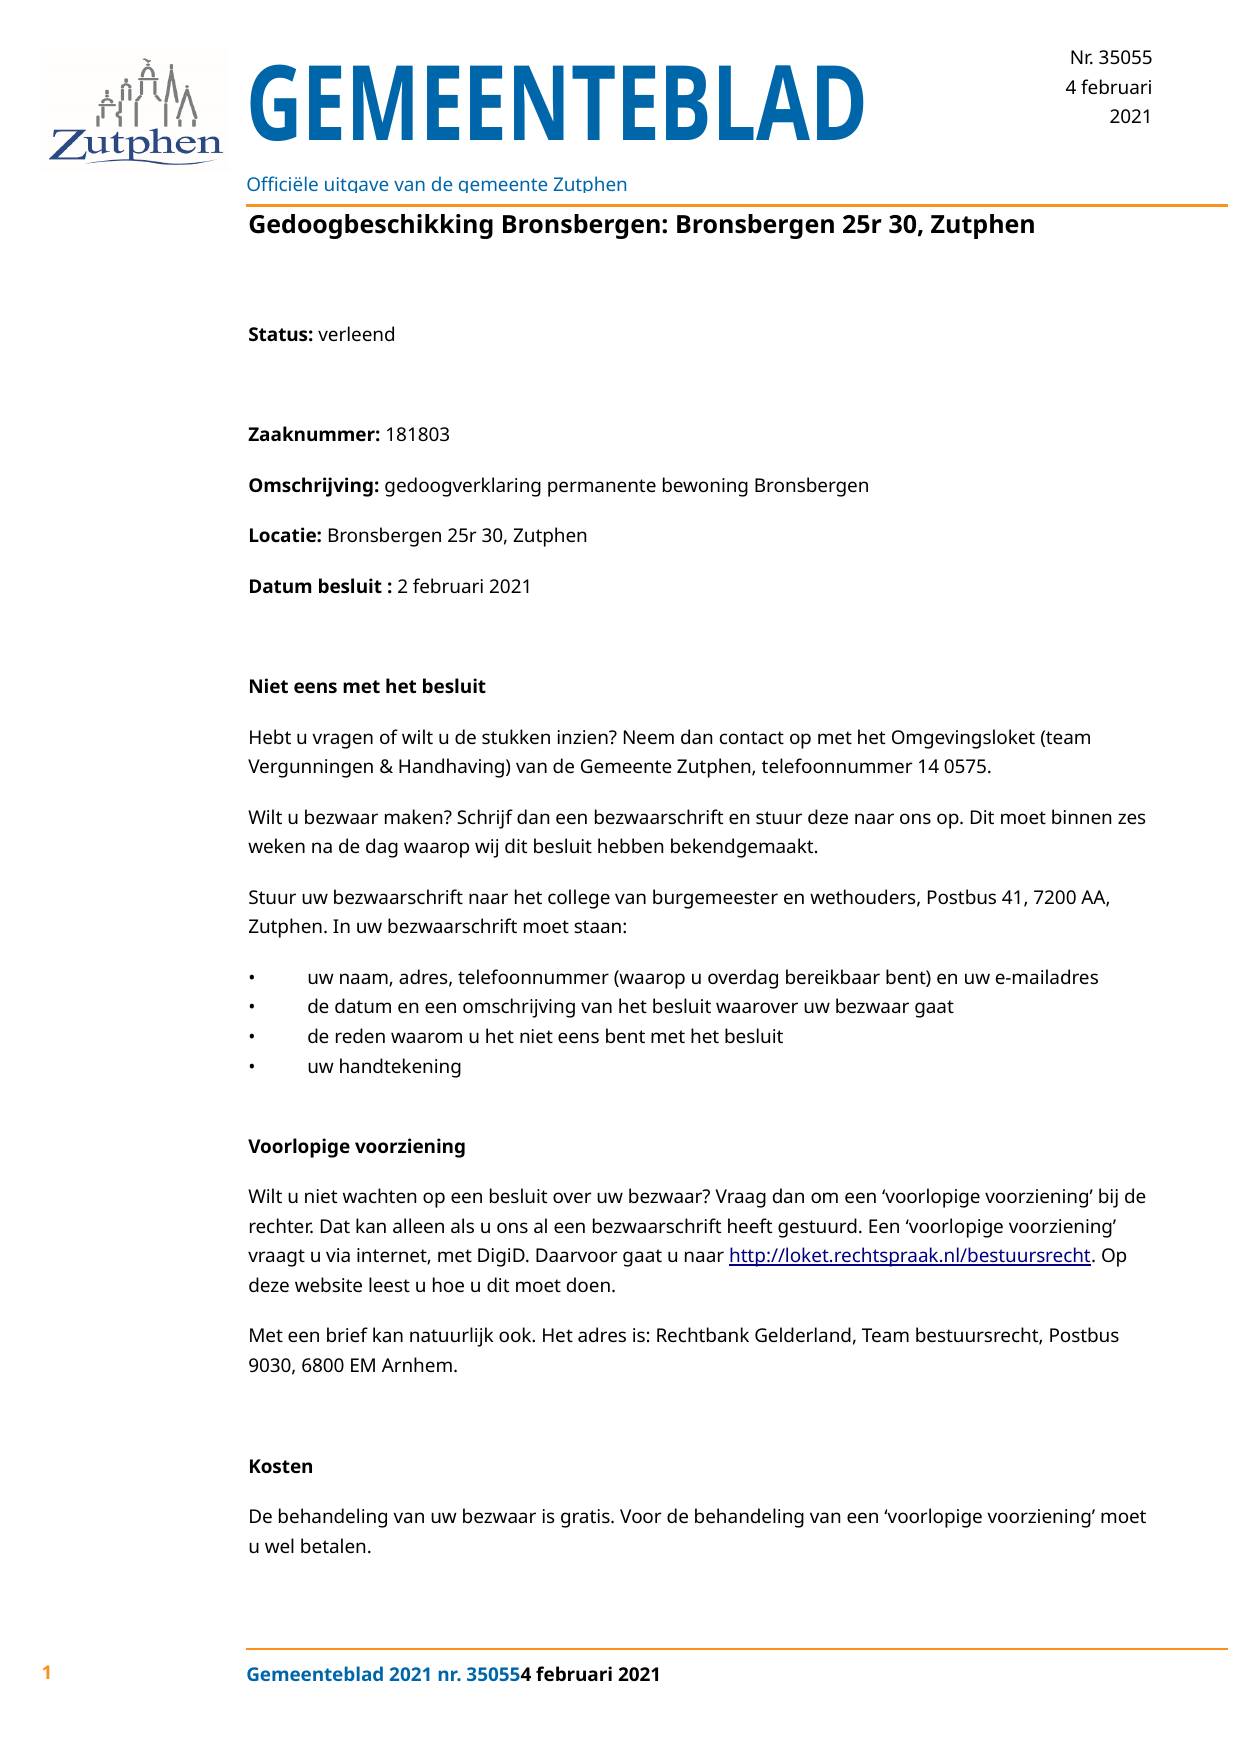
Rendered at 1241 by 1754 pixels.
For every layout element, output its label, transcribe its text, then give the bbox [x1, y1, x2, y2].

text Status: verleend [248, 321, 1152, 346]
list uw naam, adres, telefoonnummer (waarop u overdag bereikbaar bent) en uw e-mailadres [248, 964, 1152, 990]
text Voorlopige voorziening [248, 1133, 1152, 1158]
text Met een brief kan natuurlijk ook. Het adres is: Rechtbank Gelderland, Team bestuursrecht, Postbus 9030, 6800 EM Arnhem. [248, 1322, 1152, 1378]
text Omschrijving: gedoogverklaring permanente bewoning Bronsbergen [248, 472, 1152, 498]
text Stuur uw bezwaarschrift naar het college van burgemeester en wethouders, Postbus 41, 7200 AA, Zutphen. In uw bezwaarschrift moet staan: [248, 884, 1152, 939]
text De behandeling van uw bezwaar is gratis. Voor de behandeling van een ‘voorlopige voorziening’ moet u wel betalen. [248, 1503, 1152, 1558]
text Locatie: Bronsbergen 25r 30, Zutphen [248, 522, 1152, 548]
text Wilt u bezwaar maken? Schrijf dan een bezwaarschrift en stuur deze naar ons op. Dit moet binnen zes weken na de dag waarop wij dit besluit hebben bekendgemaakt. [248, 804, 1152, 859]
text Wilt u niet wachten op een besluit over uw bezwaar? Vraag dan om een ‘voorlopige voorziening’ bij de rechter. Dat kan alleen als u ons al een bezwaarschrift heeft gestuurd. Een ‘voorlopige voorziening’ vraagt u via internet, met DigiD. Daarvoor gaat u naar http://loket.rechtspraak.nl/bestuursrecht. Op deze website leest u hoe u dit moet doen. [248, 1183, 1152, 1298]
picture [41, 47, 231, 172]
text Niet eens met het besluit [248, 674, 1152, 699]
list de reden waarom u het niet eens bent met het besluit [248, 1023, 1152, 1049]
text Kosten [248, 1453, 1152, 1478]
text Gedoogbeschikking Bronsbergen: Bronsbergen 25r 30, Zutphen [248, 207, 1152, 241]
text Hebt u vragen of wilt u de stukken inzien? Neem dan contact op met het Omgevingsloket (team Vergunningen & Handhaving) van de Gemeente Zutphen, telefoonnummer 14 0575. [248, 724, 1152, 779]
list uw handtekening [248, 1053, 1152, 1078]
list de datum en een omschrijving van het besluit waarover uw bezwaar gaat [248, 994, 1152, 1019]
text Zaaknummer: 181803 [248, 422, 1152, 447]
text Datum besluit : 2 februari 2021 [248, 573, 1152, 598]
